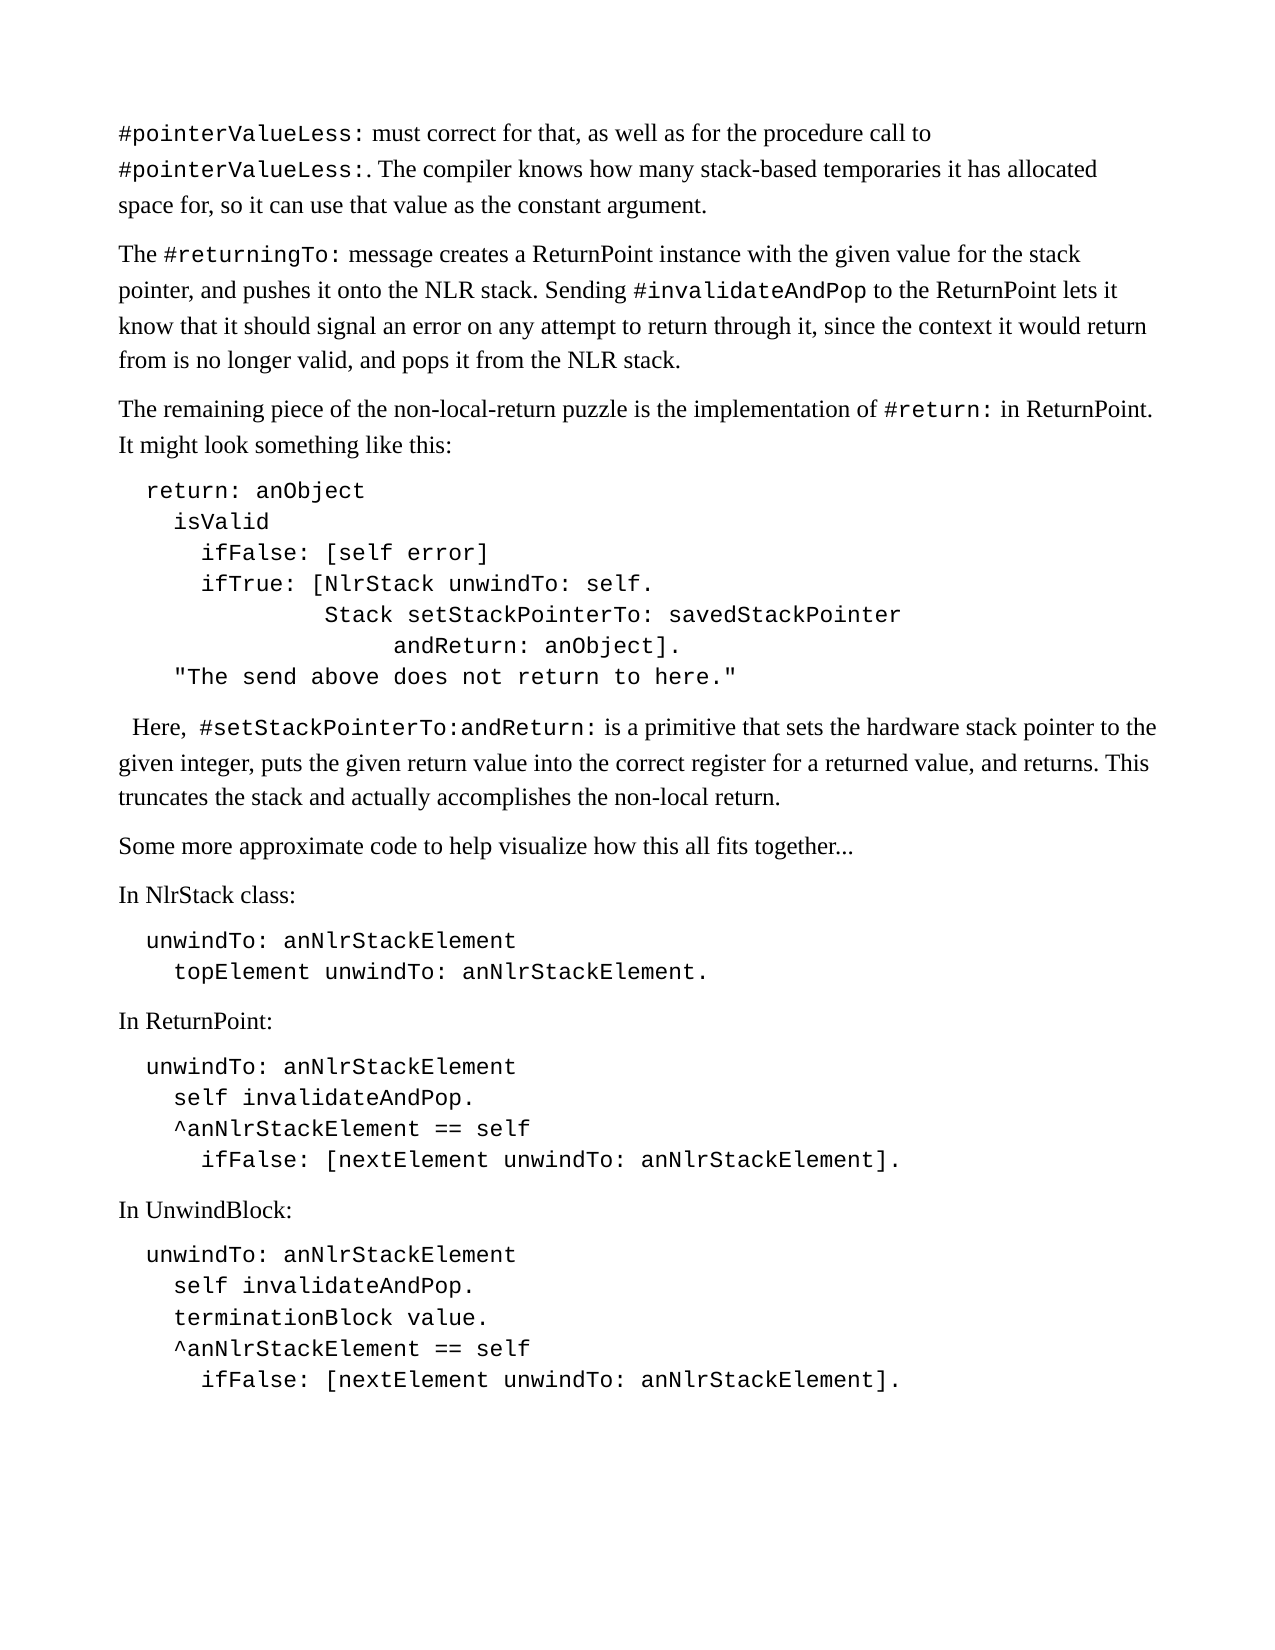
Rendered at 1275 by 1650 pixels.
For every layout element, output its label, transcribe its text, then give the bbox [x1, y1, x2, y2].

text ifTrue: [NlrStack unwindTo: self. [118, 573, 1157, 598]
text Some more approximate code to help visualize how this all fits together... [118, 831, 1157, 860]
text Stack setStackPointerTo: savedStackPointer [118, 604, 1157, 629]
text ifFalse: [nextElement unwindTo: anNlrStackElement]. [118, 1149, 1157, 1174]
text self invalidateAndPop. [118, 1275, 1157, 1301]
text andReturn: anObject]. [118, 635, 1157, 661]
text In NlrStack class: [118, 880, 1157, 909]
text self invalidateAndPop. [118, 1087, 1157, 1112]
text ^anNlrStackElement == self [118, 1337, 1157, 1363]
text isValid [118, 511, 1157, 536]
text ifFalse: [nextElement unwindTo: anNlrStackElement]. [118, 1368, 1157, 1394]
text terminationBlock value. [118, 1306, 1157, 1332]
text In ReturnPoint: [118, 1006, 1157, 1035]
text The #returningTo: message creates a ReturnPoint instance with the given value for the stack pointer, and pushes it onto the NLR stack. Sending #invalidateAndPop to the ReturnPoint lets it know that it should signal an error on any attempt to return through it, since the context it would return from is no longer valid, and pops it from the NLR stack. [118, 239, 1157, 374]
text In UnwindBlock: [118, 1195, 1157, 1223]
text Here, #setStackPointerTo:andReturn: is a primitive that sets the hardware stack pointer to the given integer, puts the given return value into the correct register for a returned value, and returns. This truncates the stack and actually accomplishes the non-local return. [118, 712, 1157, 811]
text unwindTo: anNlrStackElement [118, 929, 1157, 955]
text return: anObject [118, 479, 1157, 505]
text topElement unwindTo: anNlrStackElement. [118, 960, 1157, 986]
text ^anNlrStackElement == self [118, 1118, 1157, 1143]
text The remaining piece of the non-local-return puzzle is the implementation of #return: in ReturnPoint. It might look something like this: [118, 394, 1157, 459]
text #pointerValueLess: must correct for that, as well as for the procedure call to #pointerValueLess:. The compiler knows how many stack-based temporaries it has allocated space for, so it can use that value as the constant argument. [118, 118, 1157, 219]
text "The send above does not return to here." [118, 666, 1157, 692]
text unwindTo: anNlrStackElement [118, 1244, 1157, 1270]
text ifFalse: [self error] [118, 542, 1157, 567]
text unwindTo: anNlrStackElement [118, 1056, 1157, 1081]
